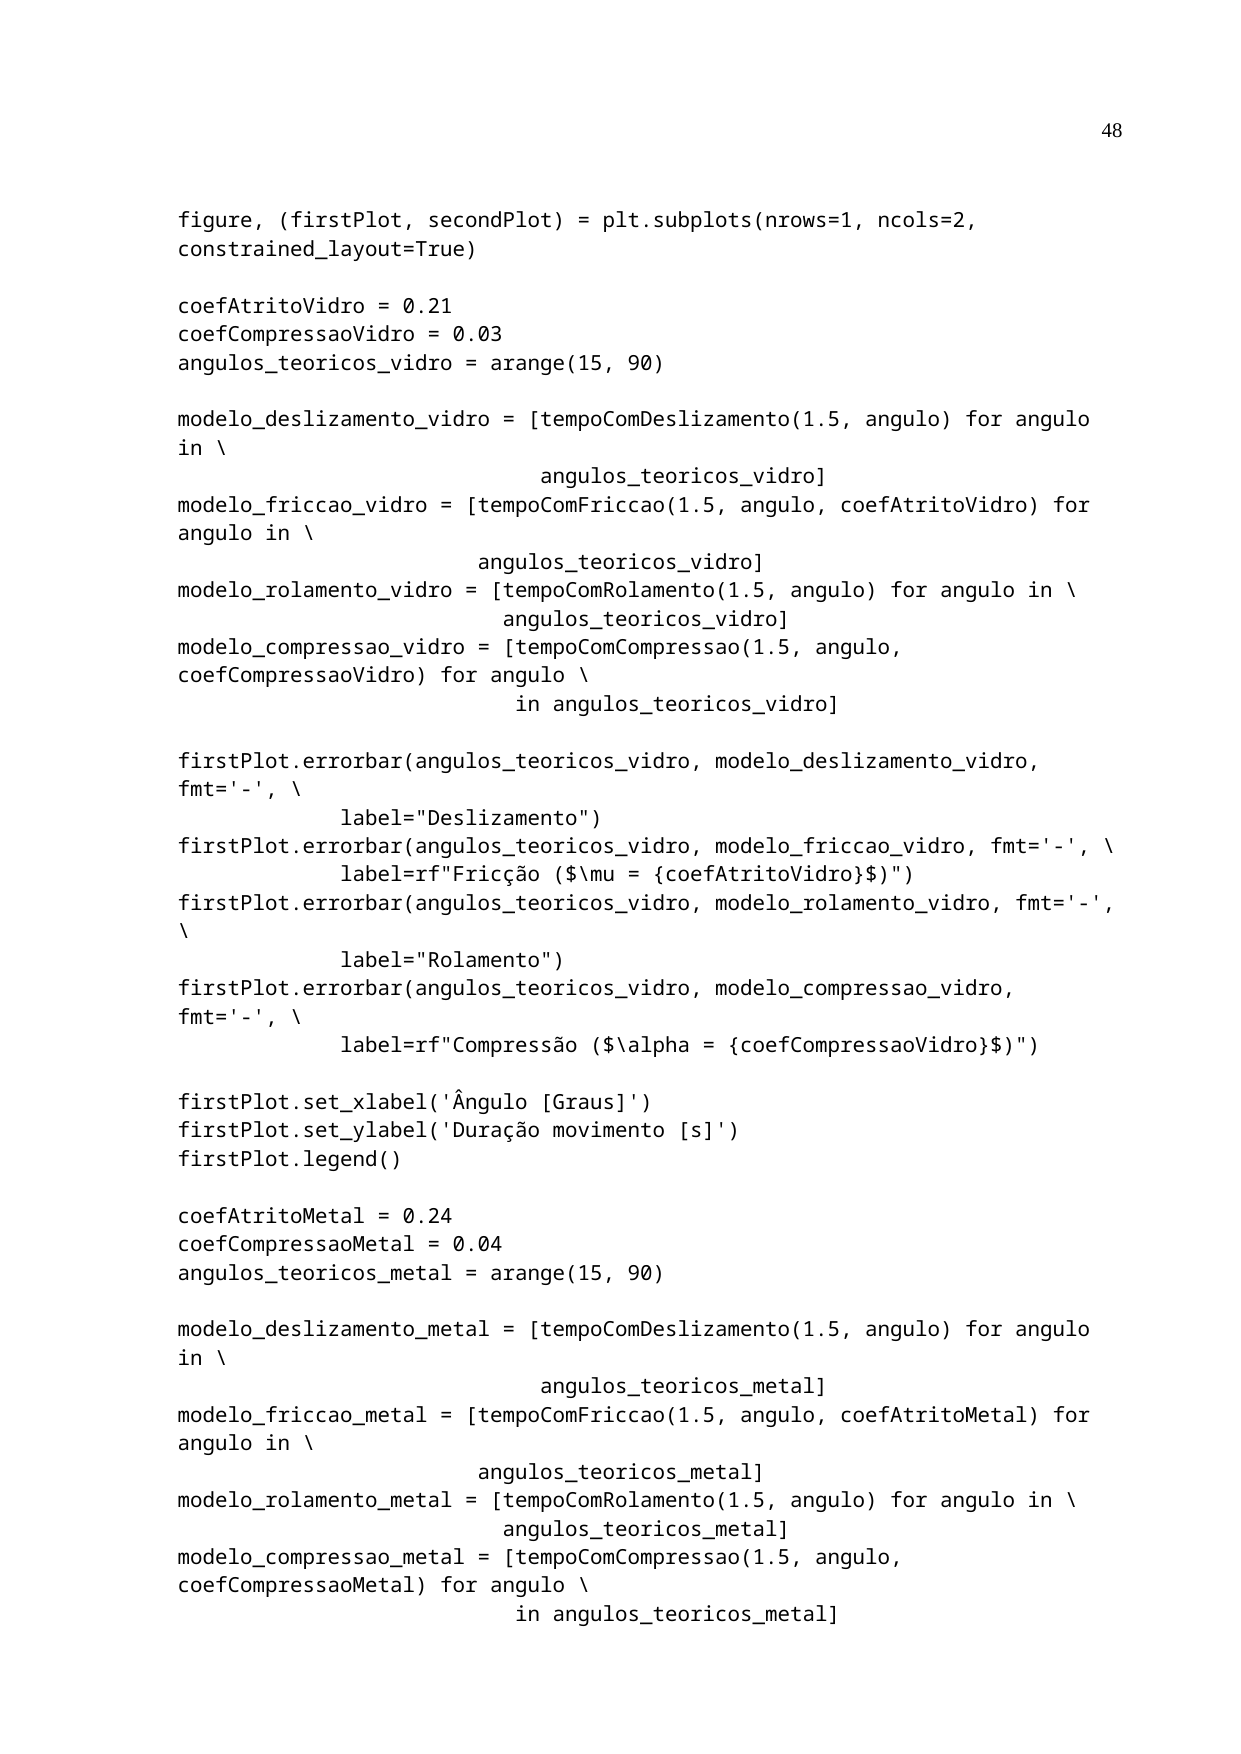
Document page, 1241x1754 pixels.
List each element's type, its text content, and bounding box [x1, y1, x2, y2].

text modelo_deslizamento_vidro = [tempoComDeslizamento(1.5, angulo) for angulo in \ [177, 404, 1122, 461]
text modelo_compressao_metal = [tempoComCompressao(1.5, angulo, coefCompressaoMetal) for angulo \ [177, 1542, 1122, 1599]
text coefCompressaoVidro = 0.03 [177, 319, 1122, 348]
text label=rf"Compressão ($\alpha = {coefCompressaoVidro}$)") [177, 1030, 1122, 1059]
text label="Rolamento") [177, 945, 1122, 973]
text angulos_teoricos_vidro] [177, 604, 1122, 632]
text angulos_teoricos_vidro = arange(15, 90) [177, 348, 1122, 376]
text firstPlot.errorbar(angulos_teoricos_vidro, modelo_friccao_vidro, fmt='-', \ [177, 831, 1122, 859]
text firstPlot.errorbar(angulos_teoricos_vidro, modelo_rolamento_vidro, fmt='-', \ [177, 888, 1122, 945]
text angulos_teoricos_vidro] [177, 547, 1122, 575]
text angulos_teoricos_metal] [177, 1457, 1122, 1485]
text modelo_deslizamento_metal = [tempoComDeslizamento(1.5, angulo) for angulo in \ [177, 1314, 1122, 1371]
text modelo_rolamento_vidro = [tempoComRolamento(1.5, angulo) for angulo in \ [177, 575, 1122, 604]
text angulos_teoricos_metal] [177, 1371, 1122, 1400]
text modelo_rolamento_metal = [tempoComRolamento(1.5, angulo) for angulo in \ [177, 1485, 1122, 1514]
text angulos_teoricos_metal] [177, 1514, 1122, 1542]
text angulos_teoricos_metal = arange(15, 90) [177, 1258, 1122, 1286]
text in angulos_teoricos_metal] [177, 1599, 1122, 1627]
text coefAtritoMetal = 0.24 [177, 1201, 1122, 1229]
text firstPlot.errorbar(angulos_teoricos_vidro, modelo_deslizamento_vidro, fmt='-', \ [177, 746, 1122, 803]
text angulos_teoricos_vidro] [177, 461, 1122, 490]
text firstPlot.set_ylabel('Duração movimento [s]') [177, 1116, 1122, 1144]
text firstPlot.errorbar(angulos_teoricos_vidro, modelo_compressao_vidro, fmt='-', \ [177, 973, 1122, 1030]
text modelo_friccao_metal = [tempoComFriccao(1.5, angulo, coefAtritoMetal) for angulo in \ [177, 1400, 1122, 1457]
text modelo_compressao_vidro = [tempoComCompressao(1.5, angulo, coefCompressaoVidro) for angulo \ [177, 632, 1122, 689]
text firstPlot.legend() [177, 1144, 1122, 1172]
text coefAtritoVidro = 0.21 [177, 291, 1122, 319]
text in angulos_teoricos_vidro] [177, 689, 1122, 717]
text figure, (firstPlot, secondPlot) = plt.subplots(nrows=1, ncols=2, constrained_layout=True) [177, 206, 1122, 262]
text firstPlot.set_xlabel('Ângulo [Graus]') [177, 1087, 1122, 1116]
text coefCompressaoMetal = 0.04 [177, 1229, 1122, 1258]
text label=rf"Fricção ($\mu = {coefAtritoVidro}$)") [177, 859, 1122, 888]
text modelo_friccao_vidro = [tempoComFriccao(1.5, angulo, coefAtritoVidro) for angulo in \ [177, 490, 1122, 547]
text label="Deslizamento") [177, 803, 1122, 831]
